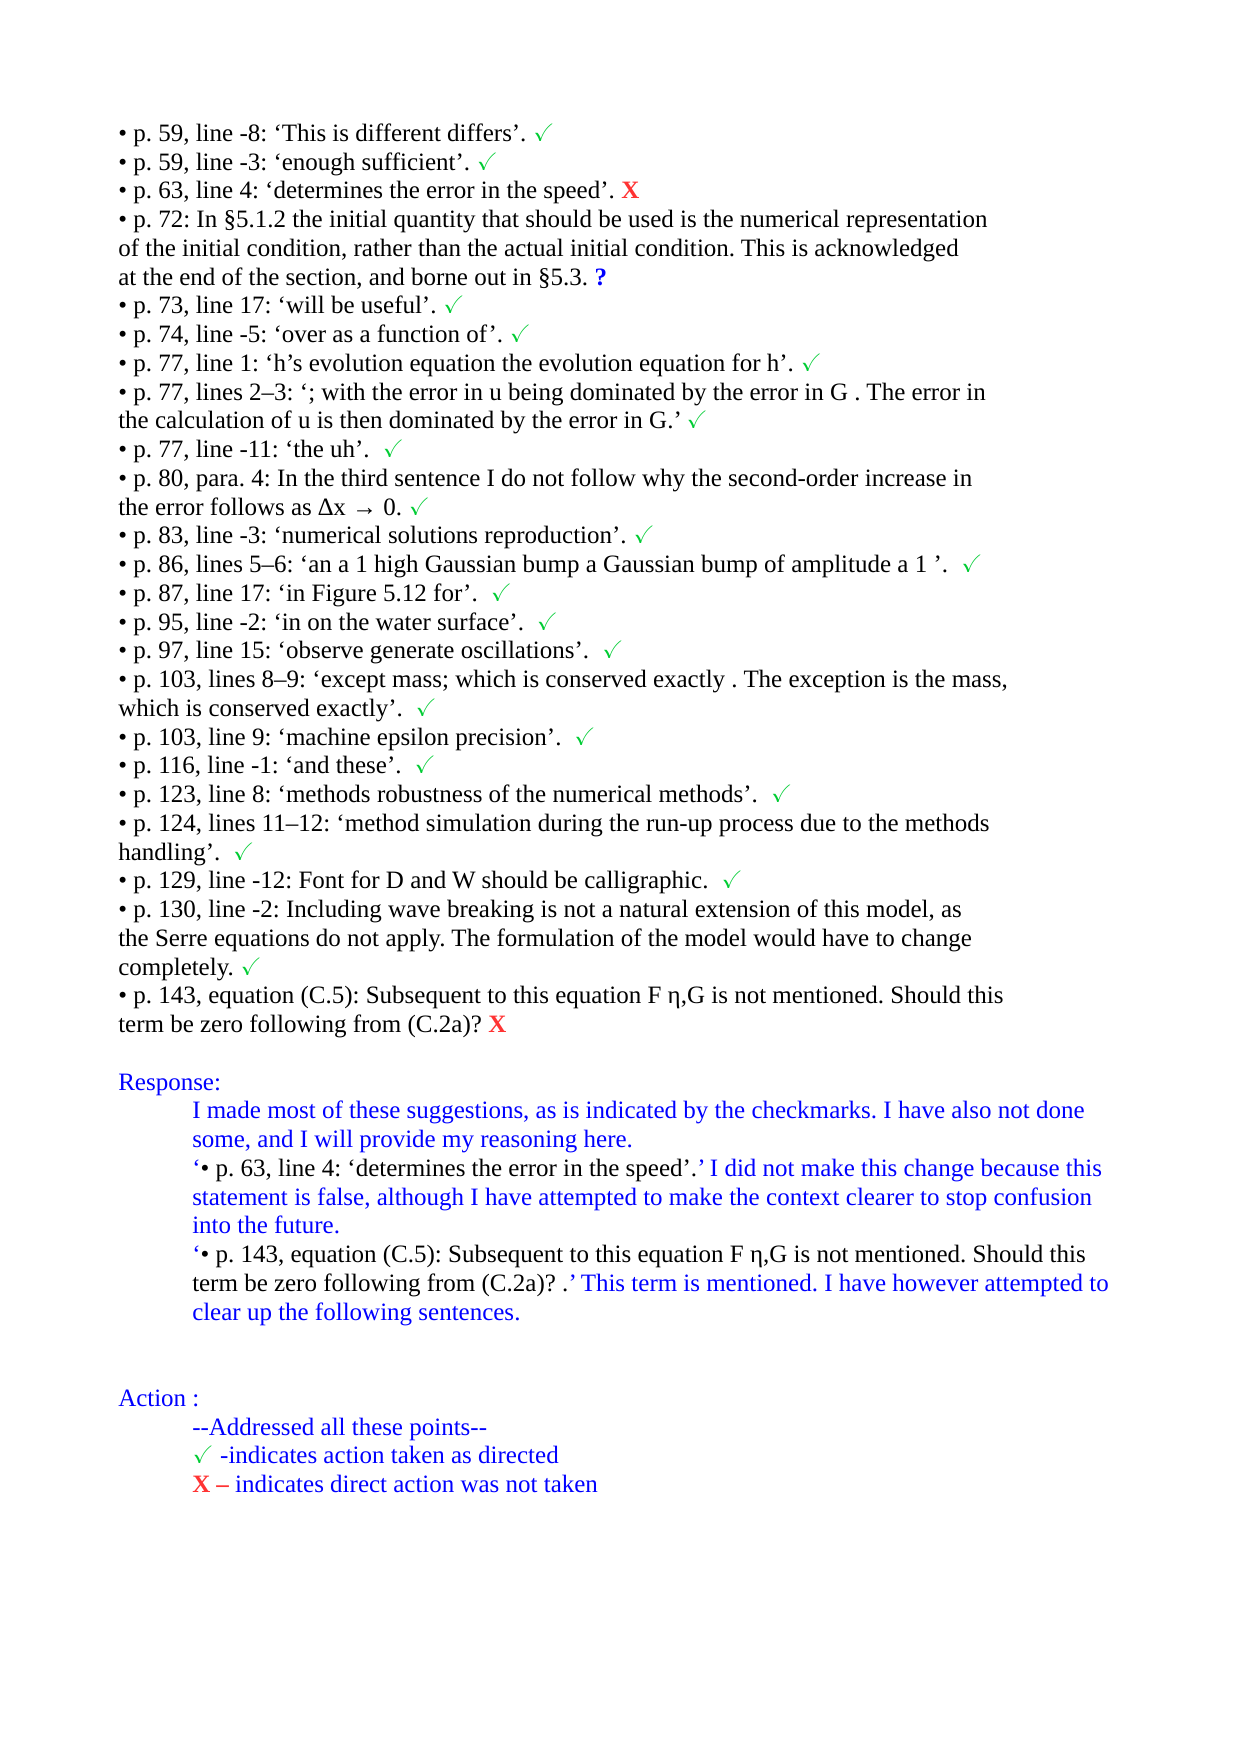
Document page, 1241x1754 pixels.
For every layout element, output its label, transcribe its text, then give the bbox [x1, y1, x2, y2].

text ✓ -indicates action taken as directed [192, 1441, 1122, 1469]
text completely. ✓ [118, 952, 1122, 981]
text term be zero following from (C.2a)? .’ This term is mentioned. I have however attempted to clear up the following sentences. [192, 1268, 1122, 1326]
text • p. 77, lines 2–3: ‘; with the error in u being dominated by the error in G . The error in [118, 377, 1122, 406]
text ‘• p. 143, equation (C.5): Subsequent to this equation F η,G is not mentioned. Should this [192, 1239, 1122, 1268]
text • p. 116, line -1: ‘and these’. ✓ [118, 751, 1122, 779]
text • p. 130, line -2: Including wave breaking is not a natural extension of this model, as [118, 894, 1122, 923]
text • p. 87, line 17: ‘in Figure 5.12 for’. ✓ [118, 578, 1122, 607]
text • p. 77, line -11: ‘the uh’. ✓ [118, 434, 1122, 463]
text I made most of these suggestions, as is indicated by the checkmarks. I have also not done some, and I will provide my reasoning here. [192, 1096, 1122, 1153]
text • p. 123, line 8: ‘methods robustness of the numerical methods’. ✓ [118, 779, 1122, 808]
text • p. 143, equation (C.5): Subsequent to this equation F η,G is not mentioned. Should this [118, 981, 1122, 1009]
text the error follows as ∆x → 0. ✓ [118, 492, 1122, 521]
text • p. 95, line -2: ‘in on the water surface’. ✓ [118, 607, 1122, 636]
text • p. 124, lines 11–12: ‘method simulation during the run-up process due to the methods [118, 808, 1122, 837]
text at the end of the section, and borne out in §5.3. ? [118, 262, 1122, 291]
text • p. 97, line 15: ‘observe generate oscillations’. ✓ [118, 636, 1122, 664]
text • p. 59, line -3: ‘enough sufficient’. ✓ [118, 147, 1122, 176]
text term be zero following from (C.2a)? X [118, 1009, 1122, 1038]
text • p. 77, line 1: ‘h’s evolution equation the evolution equation for h’. ✓ [118, 348, 1122, 377]
text handling’. ✓ [118, 837, 1122, 866]
text • p. 73, line 17: ‘will be useful’. ✓ [118, 291, 1122, 319]
text Action : [118, 1383, 1122, 1412]
text ‘• p. 63, line 4: ‘determines the error in the speed’.’ I did not make this change because this statement is false, although I have attempted to make the context clearer to stop confusion into the future. [192, 1153, 1122, 1239]
text the Serre equations do not apply. The formulation of the model would have to change [118, 923, 1122, 952]
text • p. 59, line -8: ‘This is different differs’. ✓ [118, 118, 1122, 147]
text • p. 74, line -5: ‘over as a function of’. ✓ [118, 319, 1122, 348]
text • p. 129, line -12: Font for D and W should be calligraphic. ✓ [118, 866, 1122, 894]
text Response: [118, 1067, 1122, 1096]
text • p. 83, line -3: ‘numerical solutions reproduction’. ✓ [118, 521, 1122, 549]
text • p. 103, lines 8–9: ‘except mass; which is conserved exactly . The exception is the mass, [118, 664, 1122, 693]
text --Addressed all these points-- [192, 1412, 1122, 1441]
text • p. 86, lines 5–6: ‘an a 1 high Gaussian bump a Gaussian bump of amplitude a 1 ’. ✓ [118, 549, 1122, 578]
text • p. 103, line 9: ‘machine epsilon precision’. ✓ [118, 722, 1122, 751]
text • p. 80, para. 4: In the third sentence I do not follow why the second-order increase in [118, 463, 1122, 492]
text the calculation of u is then dominated by the error in G.’ ✓ [118, 406, 1122, 434]
text • p. 63, line 4: ‘determines the error in the speed’. X [118, 176, 1122, 204]
text of the initial condition, rather than the actual initial condition. This is acknowledged [118, 233, 1122, 262]
text • p. 72: In §5.1.2 the initial quantity that should be used is the numerical representation [118, 204, 1122, 233]
text which is conserved exactly’. ✓ [118, 693, 1122, 722]
text X – indicates direct action was not taken [192, 1469, 1122, 1498]
